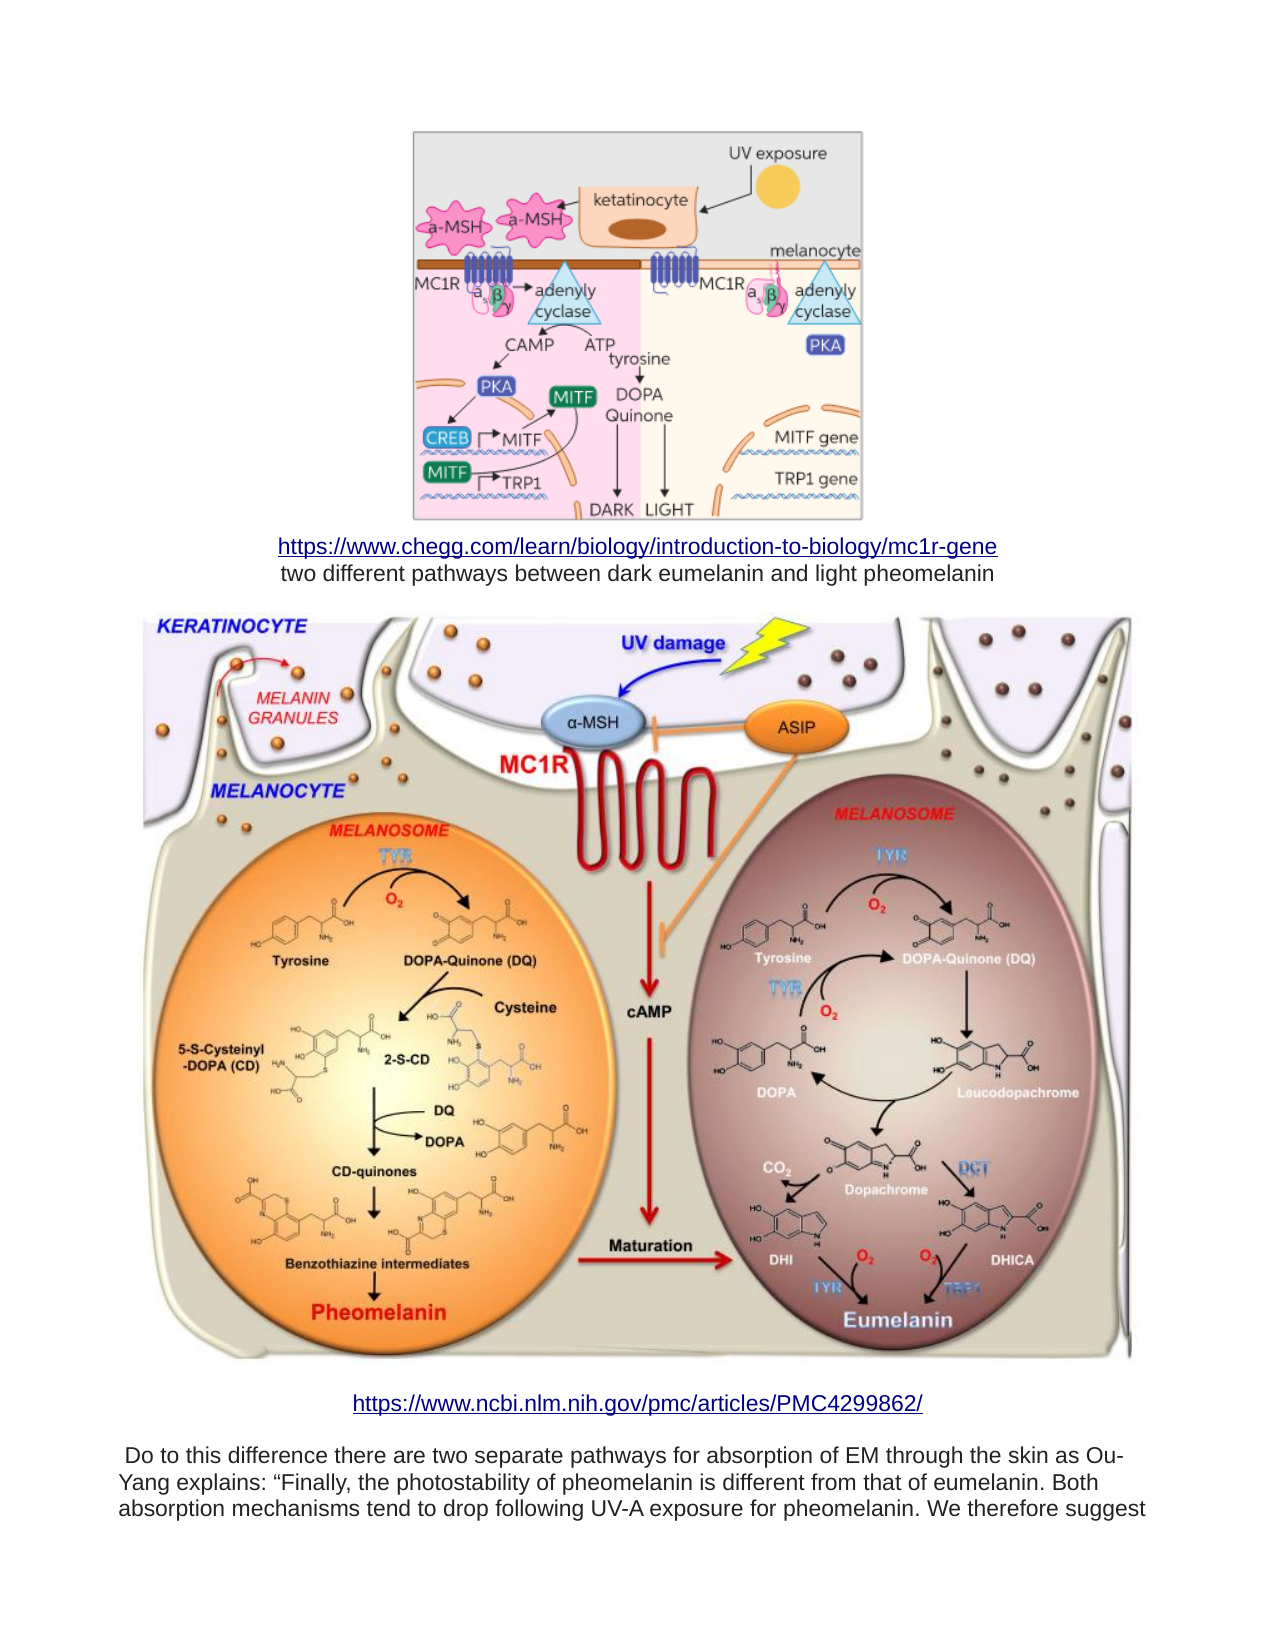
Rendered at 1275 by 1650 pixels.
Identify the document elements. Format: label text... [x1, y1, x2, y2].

text Do to this difference there are two separate pathways for absorption of EM through the skin as Ou-Yang explains: “Finally, the photostability of pheomelanin is different from that of eumelanin. Both absorption mechanisms tend to drop following UV-A exposure for pheomelanin. We therefore suggest [118, 1442, 1157, 1522]
picture [403, 118, 872, 534]
picture [137, 612, 1138, 1364]
text two different pathways between dark eumelanin and light pheomelanin [118, 559, 1157, 586]
text https://www.chegg.com/learn/biology/introduction-to-biology/mc1r-gene [118, 534, 1157, 559]
text https://www.ncbi.nlm.nih.gov/pmc/articles/PMC4299862/ [118, 1390, 1157, 1416]
